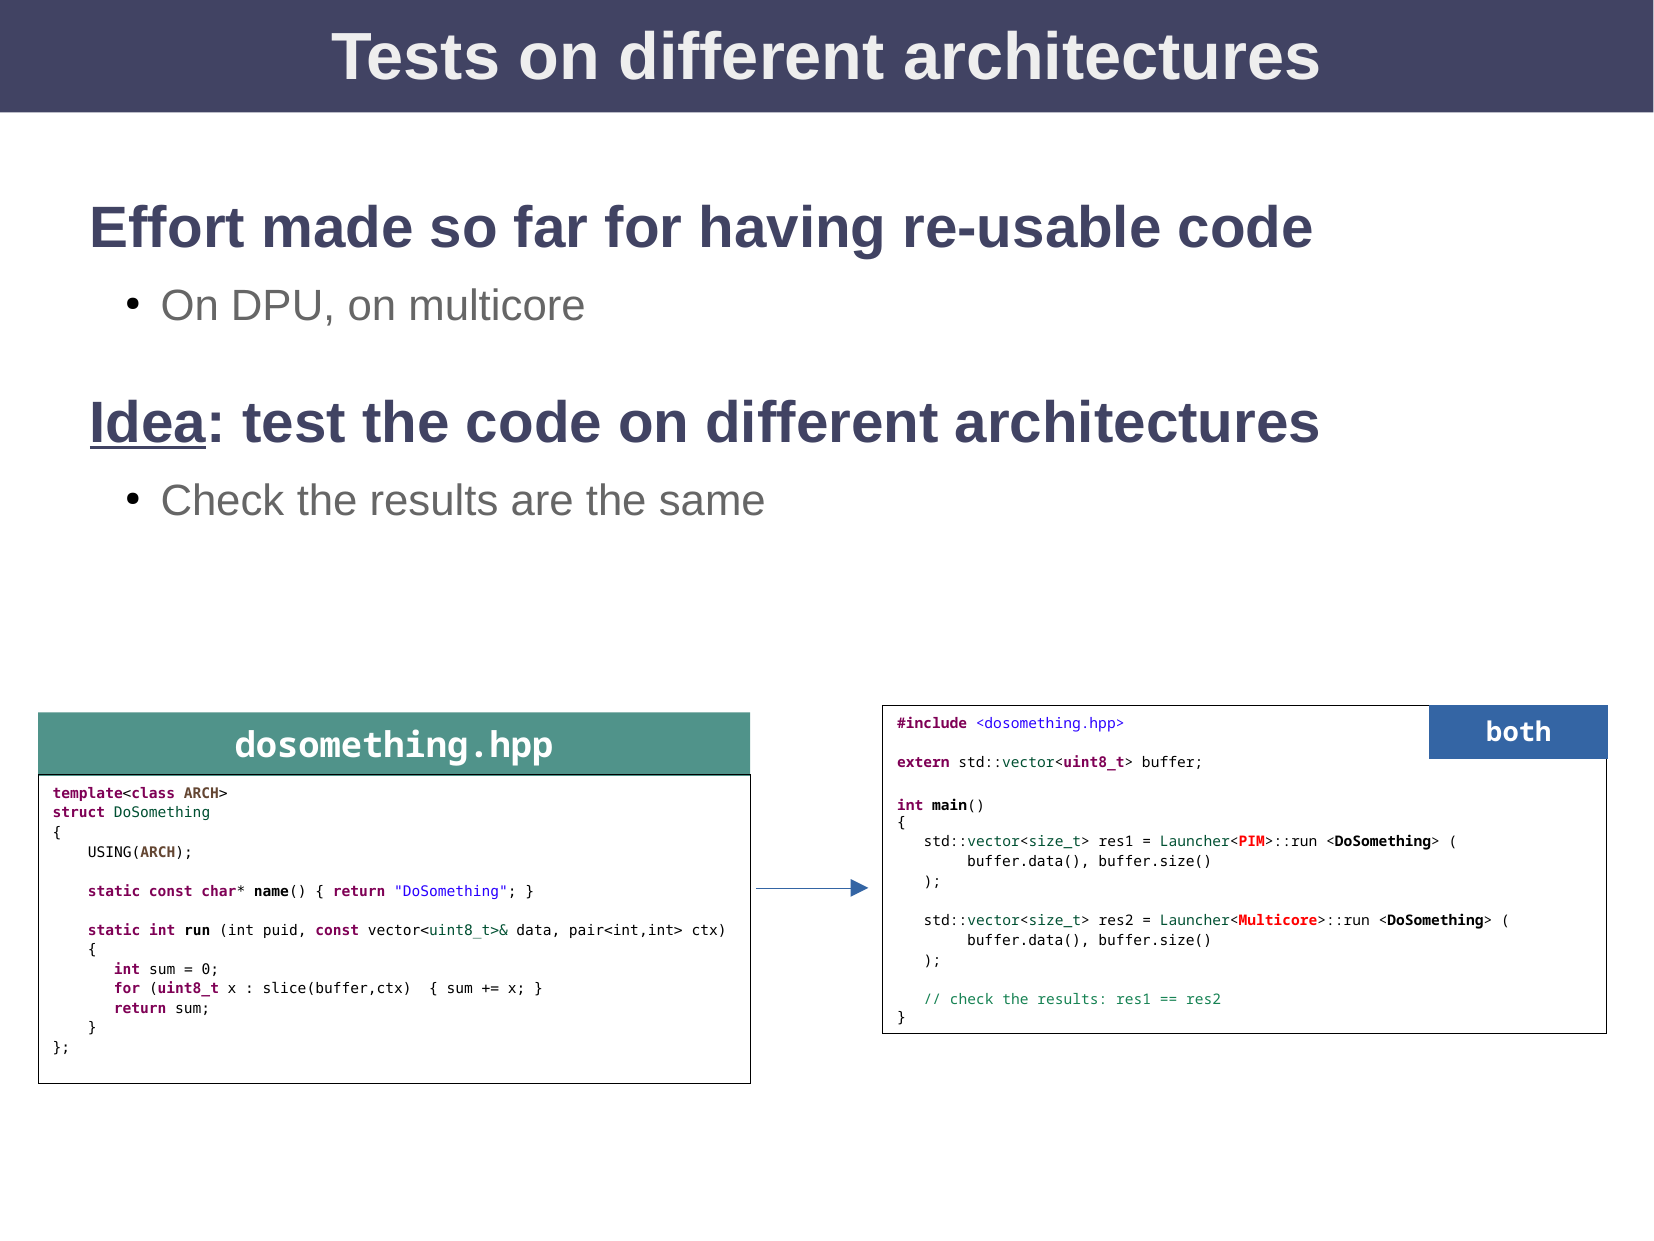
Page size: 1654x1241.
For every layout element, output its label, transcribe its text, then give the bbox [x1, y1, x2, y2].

text_box Effort made so far for having re-usable code On DPU, on multicore Idea: test the code on different architectures Check the results are the same [75, 187, 1613, 665]
text_box template<class ARCH> struct DoSomething { USING(ARCH); static const char* name() { return "DoSomething"; } static int run (int puid, const vector<uint8_t>& data, pair<int,int> ctx) { int sum = 0; for (uint8_t x : slice(buffer,ctx) { sum += x; } return sum; } }; [38, 774, 751, 1084]
text_box #include <dosomething.hpp> extern std::vector<uint8_t> buffer; int main() { std::vector<size_t> res1 = Launcher<PIM>::run <DoSomething> ( buffer.data(), buffer.size() ); std::vector<size_t> res2 = Launcher<Multicore>::run <DoSomething> ( buffer.data(), buffer.size() ); // check the results: res1 == res2 } [882, 705, 1607, 1034]
text_box dosomething.hpp [38, 712, 751, 774]
text_box Tests on different architectures [0, 0, 1654, 113]
text_box both [1429, 705, 1608, 759]
